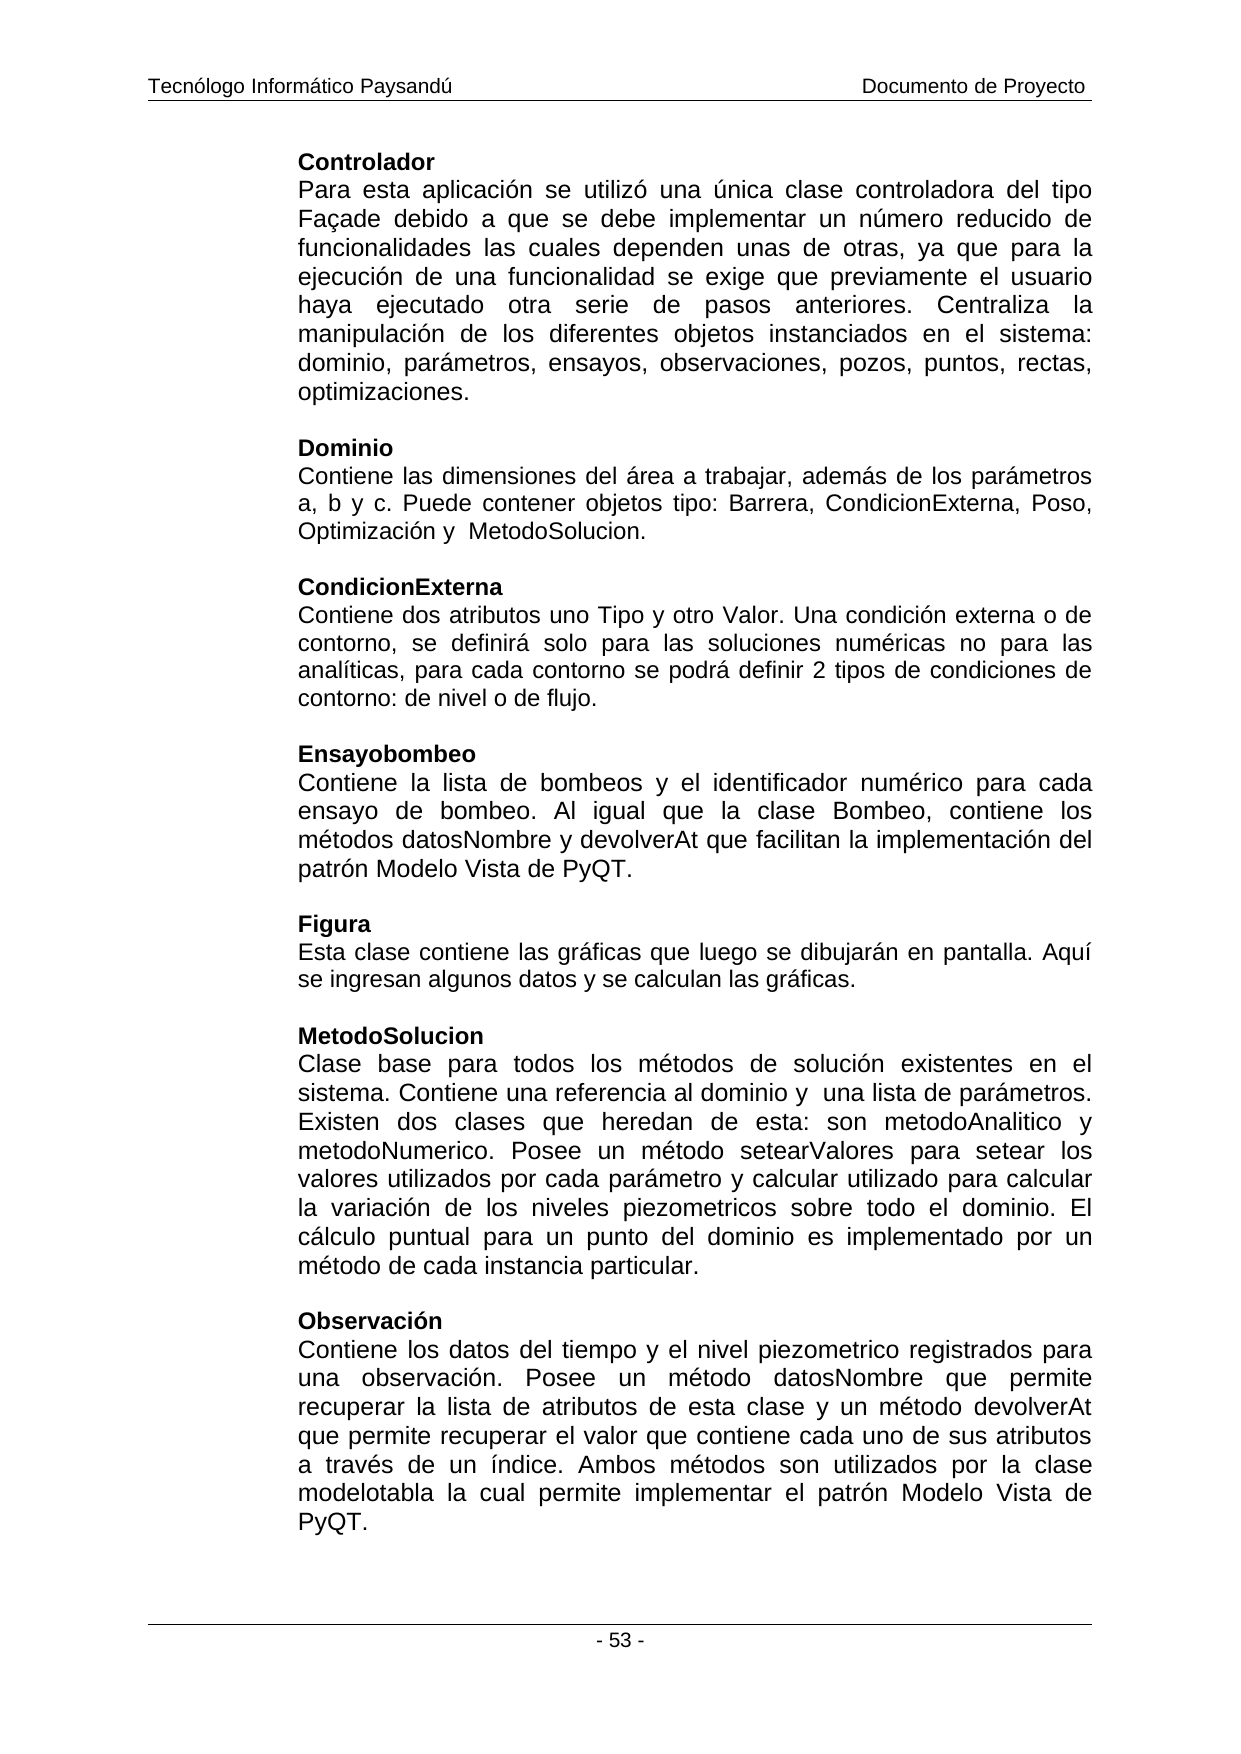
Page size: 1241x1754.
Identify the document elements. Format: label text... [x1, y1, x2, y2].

text Controlador [298, 148, 1092, 175]
text Observación [298, 1307, 1092, 1334]
text Dominio [298, 434, 1092, 462]
text Ensayobombeo [298, 740, 1092, 768]
text Contiene la lista de bombeos y el identificador numérico para cada ensayo de bombeo. Al igual que la clase Bombeo, contiene los métodos datosNombre y devolverAt que facilitan la implementación del patrón Modelo Vista de PyQT. [298, 768, 1092, 883]
text Clase base para todos los métodos de solución existentes en el sistema. Contiene una referencia al dominio y una lista de parámetros. Existen dos clases que heredan de esta: son metodoAnalitico y metodoNumerico. Posee un método setearValores para setear los valores utilizados por cada parámetro y calcular utilizado para calcular la variación de los niveles piezometricos sobre todo el dominio. El cálculo puntual para un punto del dominio es implementado por un método de cada instancia particular. [298, 1049, 1092, 1279]
text Figura [298, 910, 1092, 938]
text Esta clase contiene las gráficas que luego se dibujarán en pantalla. Aquí se ingresan algunos datos y se calculan las gráficas. [298, 938, 1092, 993]
text Contiene dos atributos uno Tipo y otro Valor. Una condición externa o de contorno, se definirá solo para las soluciones numéricas no para las analíticas, para cada contorno se podrá definir 2 tipos de condiciones de contorno: de nivel o de flujo. [298, 601, 1092, 711]
text MetodoSolucion [298, 1022, 1092, 1049]
text Contiene los datos del tiempo y el nivel piezometrico registrados para una observación. Posee un método datosNombre que permite recuperar la lista de atributos de esta clase y un método devolverAt que permite recuperar el valor que contiene cada uno de sus atributos a través de un índice. Ambos métodos son utilizados por la clase modelotabla la cual permite implementar el patrón Modelo Vista de PyQT. [298, 1334, 1092, 1536]
text Contiene las dimensiones del área a trabajar, además de los parámetros a, b y c. Puede contener objetos tipo: Barrera, CondicionExterna, Poso, Optimización y MetodoSolucion. [298, 462, 1092, 544]
text Para esta aplicación se utilizó una única clase controladora del tipo Façade debido a que se debe implementar un número reducido de funcionalidades las cuales dependen unas de otras, ya que para la ejecución de una funcionalidad se exige que previamente el usuario haya ejecutado otra serie de pasos anteriores. Centraliza la manipulación de los diferentes objetos instanciados en el sistema: dominio, parámetros, ensayos, observaciones, pozos, puntos, rectas, optimizaciones. [298, 175, 1092, 405]
text CondicionExterna [298, 573, 1092, 601]
